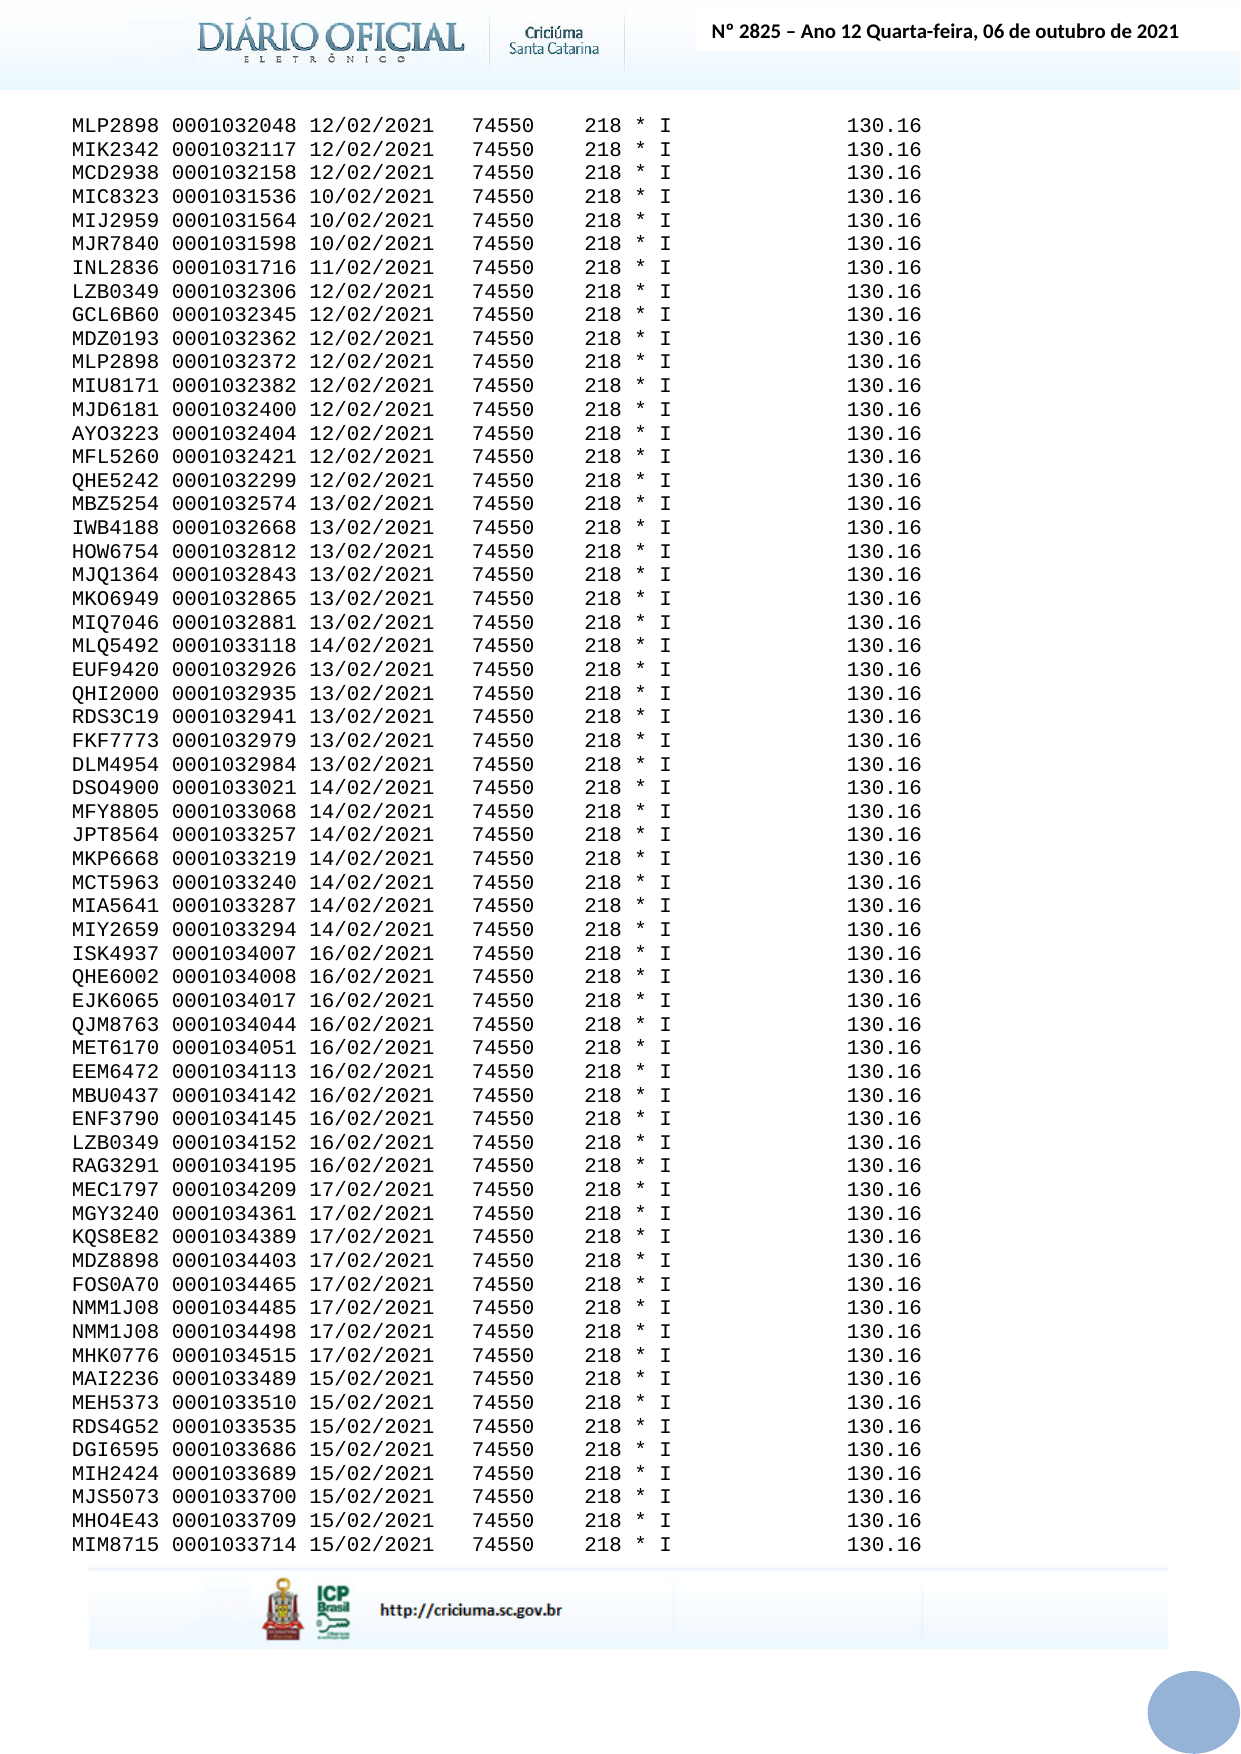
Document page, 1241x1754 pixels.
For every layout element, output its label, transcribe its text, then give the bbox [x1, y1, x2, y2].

text QHI2000 0001032935 13/02/2021 74550 218 * I 130.16 [59, 683, 1181, 706]
text MCT5963 0001033240 14/02/2021 74550 218 * I 130.16 [59, 872, 1181, 895]
text FKF7773 0001032979 13/02/2021 74550 218 * I 130.16 [59, 730, 1181, 753]
text QHE6002 0001034008 16/02/2021 74550 218 * I 130.16 [59, 966, 1181, 990]
text RAG3291 0001034195 16/02/2021 74550 218 * I 130.16 [59, 1156, 1181, 1179]
text LZB0349 0001032306 12/02/2021 74550 218 * I 130.16 [59, 281, 1181, 304]
text DSO4900 0001033021 14/02/2021 74550 218 * I 130.16 [59, 777, 1181, 801]
text QHE5242 0001032299 12/02/2021 74550 218 * I 130.16 [59, 470, 1181, 493]
text NMM1J08 0001034485 17/02/2021 74550 218 * I 130.16 [59, 1297, 1181, 1321]
text DLM4954 0001032984 13/02/2021 74550 218 * I 130.16 [59, 753, 1181, 777]
text HOW6754 0001032812 13/02/2021 74550 218 * I 130.16 [59, 541, 1181, 564]
text MBU0437 0001034142 16/02/2021 74550 218 * I 130.16 [59, 1084, 1181, 1108]
text INL2836 0001031716 11/02/2021 74550 218 * I 130.16 [59, 257, 1181, 281]
text MBZ5254 0001032574 13/02/2021 74550 218 * I 130.16 [59, 493, 1181, 517]
text MIJ2959 0001031564 10/02/2021 74550 218 * I 130.16 [59, 210, 1181, 233]
text MLP2898 0001032372 12/02/2021 74550 218 * I 130.16 [59, 352, 1181, 375]
text MJQ1364 0001032843 13/02/2021 74550 218 * I 130.16 [59, 564, 1181, 588]
text MIC8323 0001031536 10/02/2021 74550 218 * I 130.16 [59, 186, 1181, 210]
text RDS4G52 0001033535 15/02/2021 74550 218 * I 130.16 [59, 1416, 1181, 1439]
text EJK6065 0001034017 16/02/2021 74550 218 * I 130.16 [59, 990, 1181, 1014]
text JPT8564 0001033257 14/02/2021 74550 218 * I 130.16 [59, 824, 1181, 848]
text IWB4188 0001032668 13/02/2021 74550 218 * I 130.16 [59, 517, 1181, 541]
text MJD6181 0001032400 12/02/2021 74550 218 * I 130.16 [59, 399, 1181, 422]
text MHK0776 0001034515 17/02/2021 74550 218 * I 130.16 [59, 1345, 1181, 1368]
text MLQ5492 0001033118 14/02/2021 74550 218 * I 130.16 [59, 635, 1181, 659]
text MIH2424 0001033689 15/02/2021 74550 218 * I 130.16 [59, 1463, 1181, 1487]
text MIQ7046 0001032881 13/02/2021 74550 218 * I 130.16 [59, 612, 1181, 635]
text MHO4E43 0001033709 15/02/2021 74550 218 * I 130.16 [59, 1510, 1181, 1534]
text MJS5073 0001033700 15/02/2021 74550 218 * I 130.16 [59, 1487, 1181, 1510]
text NMM1J08 0001034498 17/02/2021 74550 218 * I 130.16 [59, 1321, 1181, 1345]
text MDZ0193 0001032362 12/02/2021 74550 218 * I 130.16 [59, 328, 1181, 352]
text ENF3790 0001034145 16/02/2021 74550 218 * I 130.16 [59, 1108, 1181, 1132]
text MJR7840 0001031598 10/02/2021 74550 218 * I 130.16 [59, 233, 1181, 257]
text MFY8805 0001033068 14/02/2021 74550 218 * I 130.16 [59, 801, 1181, 824]
text MIU8171 0001032382 12/02/2021 74550 218 * I 130.16 [59, 375, 1181, 399]
text GCL6B60 0001032345 12/02/2021 74550 218 * I 130.16 [59, 304, 1181, 328]
text ISK4937 0001034007 16/02/2021 74550 218 * I 130.16 [59, 943, 1181, 966]
text AYO3223 0001032404 12/02/2021 74550 218 * I 130.16 [59, 422, 1181, 446]
text MKP6668 0001033219 14/02/2021 74550 218 * I 130.16 [59, 848, 1181, 872]
text MAI2236 0001033489 15/02/2021 74550 218 * I 130.16 [59, 1368, 1181, 1392]
text MIM8715 0001033714 15/02/2021 74550 218 * I 130.16 [59, 1534, 1181, 1557]
text FOS0A70 0001034465 17/02/2021 74550 218 * I 130.16 [59, 1274, 1181, 1297]
text DGI6595 0001033686 15/02/2021 74550 218 * I 130.16 [59, 1439, 1181, 1463]
text LZB0349 0001034152 16/02/2021 74550 218 * I 130.16 [59, 1132, 1181, 1156]
text RDS3C19 0001032941 13/02/2021 74550 218 * I 130.16 [59, 706, 1181, 730]
text MIA5641 0001033287 14/02/2021 74550 218 * I 130.16 [59, 895, 1181, 919]
text MCD2938 0001032158 12/02/2021 74550 218 * I 130.16 [59, 162, 1181, 186]
text MKO6949 0001032865 13/02/2021 74550 218 * I 130.16 [59, 588, 1181, 612]
text MFL5260 0001032421 12/02/2021 74550 218 * I 130.16 [59, 446, 1181, 470]
text MEC1797 0001034209 17/02/2021 74550 218 * I 130.16 [59, 1179, 1181, 1203]
text MEH5373 0001033510 15/02/2021 74550 218 * I 130.16 [59, 1392, 1181, 1416]
text QJM8763 0001034044 16/02/2021 74550 218 * I 130.16 [59, 1014, 1181, 1037]
text KQS8E82 0001034389 17/02/2021 74550 218 * I 130.16 [59, 1226, 1181, 1250]
text MIY2659 0001033294 14/02/2021 74550 218 * I 130.16 [59, 919, 1181, 943]
text EEM6472 0001034113 16/02/2021 74550 218 * I 130.16 [59, 1061, 1181, 1084]
text MDZ8898 0001034403 17/02/2021 74550 218 * I 130.16 [59, 1250, 1181, 1274]
text MET6170 0001034051 16/02/2021 74550 218 * I 130.16 [59, 1037, 1181, 1061]
text MLP2898 0001032048 12/02/2021 74550 218 * I 130.16 [59, 115, 1181, 139]
text MIK2342 0001032117 12/02/2021 74550 218 * I 130.16 [59, 139, 1181, 162]
text MGY3240 0001034361 17/02/2021 74550 218 * I 130.16 [59, 1203, 1181, 1226]
text EUF9420 0001032926 13/02/2021 74550 218 * I 130.16 [59, 659, 1181, 683]
